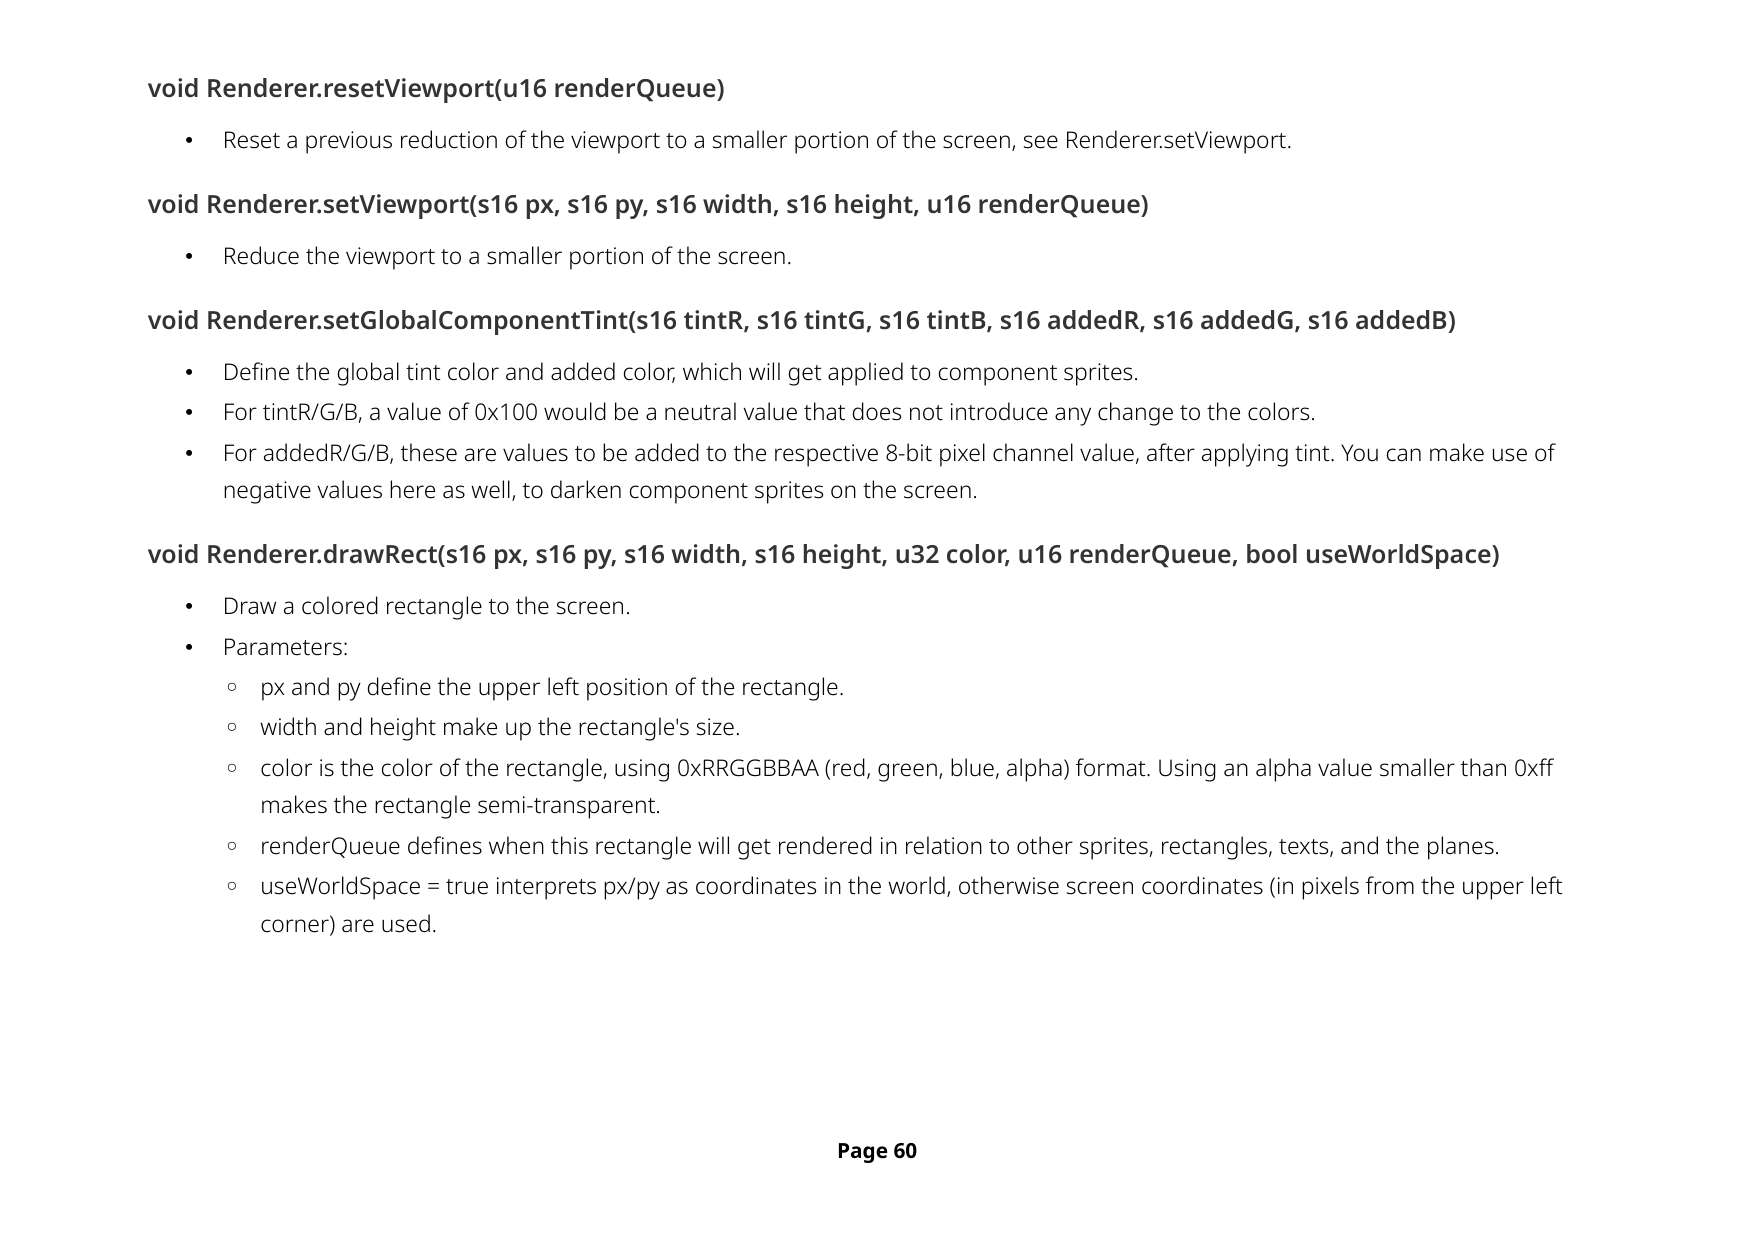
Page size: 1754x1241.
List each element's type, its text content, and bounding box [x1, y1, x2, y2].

list Draw a colored rectangle to the screen. [185, 590, 1606, 621]
subtitle void Renderer.setViewport(s16 px, s16 py, s16 width, s16 height, u16 renderQueue) [148, 187, 1606, 221]
list color is the color of the rectangle, using 0xRRGGBBAA (red, green, blue, alpha) format. Using an alpha value smaller than 0xff makes the rectangle semi-transparent. [223, 752, 1606, 820]
list Reduce the viewport to a smaller portion of the screen. [185, 240, 1606, 271]
list width and height make up the rectangle's size. [223, 711, 1606, 742]
list renderQueue defines when this rectangle will get rendered in relation to other sprites, rectangles, texts, and the planes. [223, 829, 1606, 861]
subtitle void Renderer.drawRect(s16 px, s16 py, s16 width, s16 height, u32 color, u16 renderQueue, bool useWorldSpace) [148, 537, 1606, 571]
list For tintR/G/B, a value of 0x100 would be a neutral value that does not introduce any change to the colors. [185, 396, 1606, 427]
list px and py define the upper left position of the rectangle. [223, 671, 1606, 702]
subtitle void Renderer.setGlobalComponentTint(s16 tintR, s16 tintG, s16 tintB, s16 addedR, s16 addedG, s16 addedB) [148, 302, 1606, 337]
list useWorldSpace = true interprets px/py as coordinates in the world, otherwise screen coordinates (in pixels from the upper left corner) are used. [223, 870, 1606, 939]
list For addedR/G/B, these are values to be added to the respective 8-bit pixel channel value, after applying tint. You can make use of negative values here as well, to darken component sprites on the screen. [185, 437, 1606, 505]
list Parameters: [185, 630, 1606, 662]
list Define the global tint color and added color, which will get applied to component sprites. [185, 356, 1606, 387]
subtitle void Renderer.resetViewport(u16 renderQueue) [148, 71, 1606, 105]
list Reset a previous reduction of the viewport to a smaller portion of the screen, see Renderer.setViewport. [185, 124, 1606, 155]
